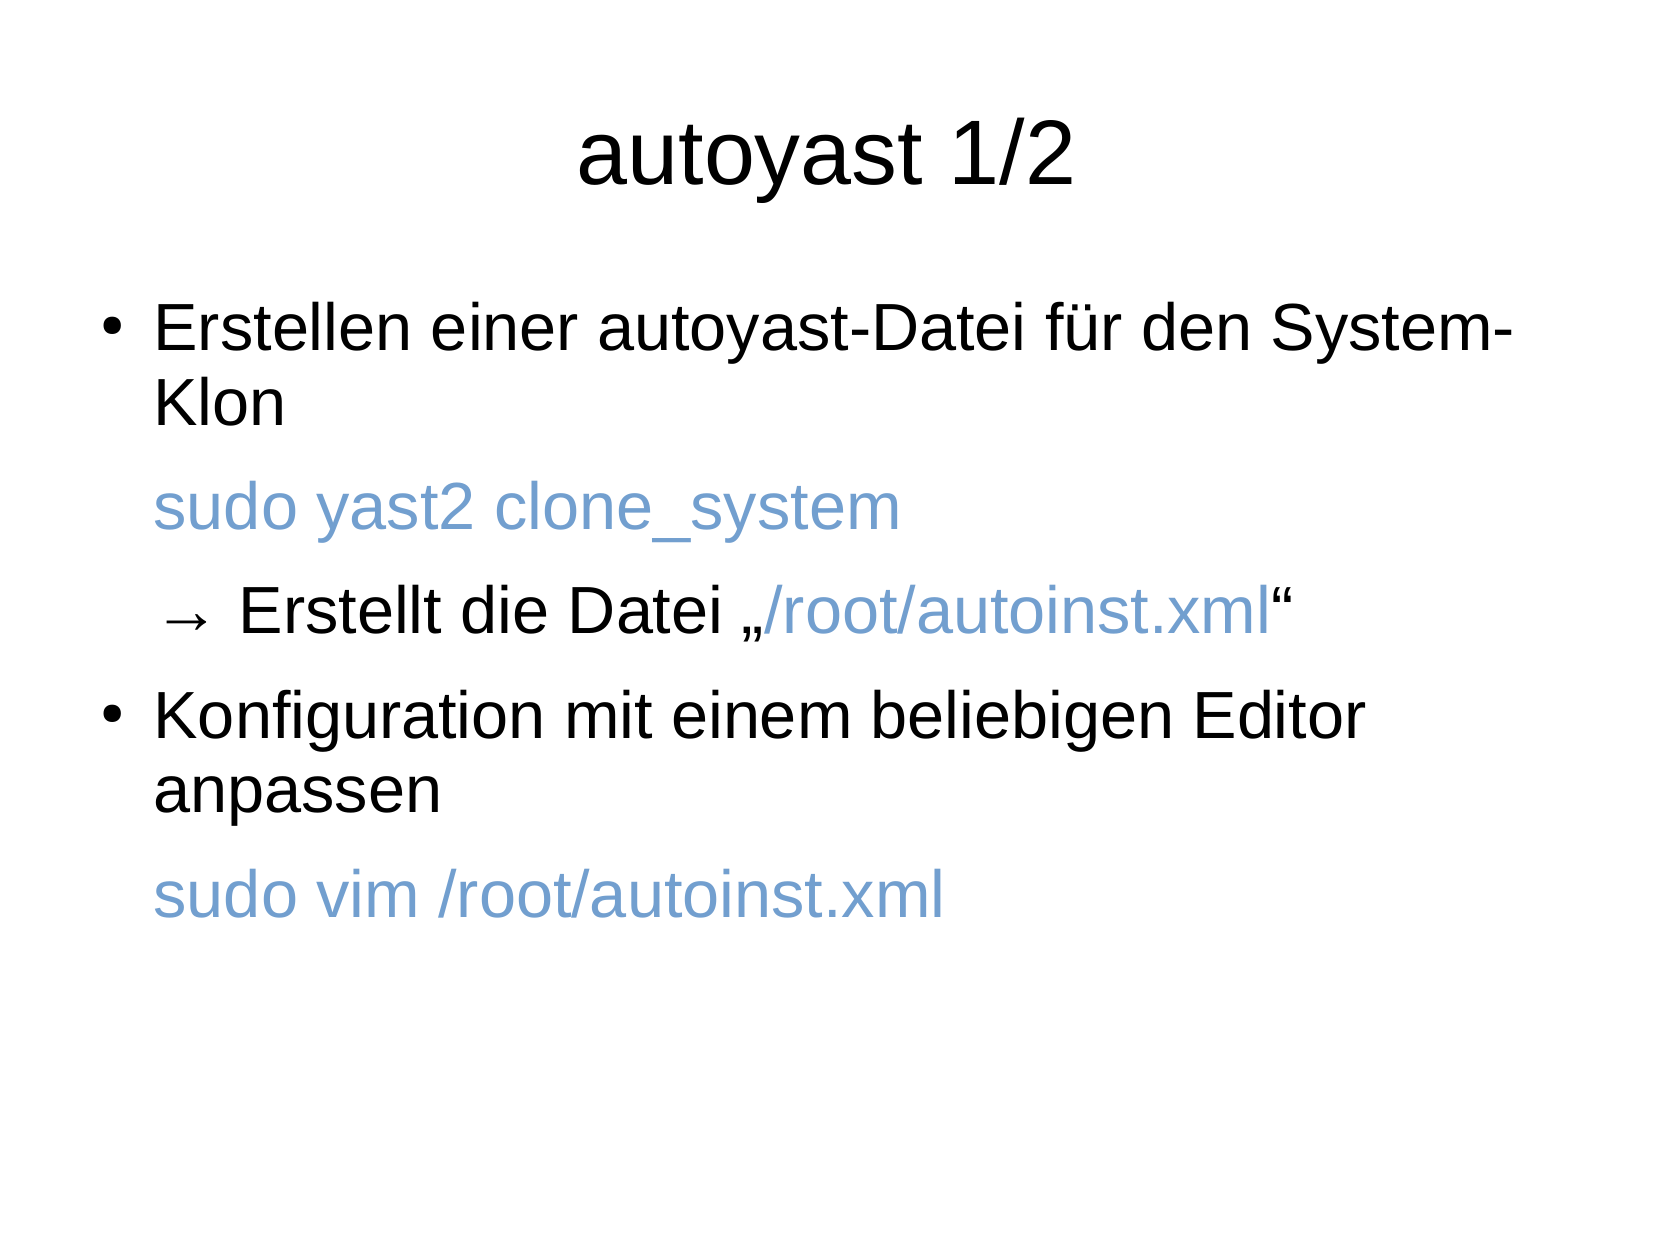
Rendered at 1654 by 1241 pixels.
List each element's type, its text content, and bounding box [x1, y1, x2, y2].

title autoyast 1/2 [82, 49, 1571, 257]
list Erstellen einer autoyast-Datei für den System-Klon sudo yast2 clone_system → Erstellt die Datei „/root/autoinst.xml“ Konfiguration mit einem beliebigen Editor anpassen sudo vim /root/autoinst.xml [82, 290, 1571, 1010]
